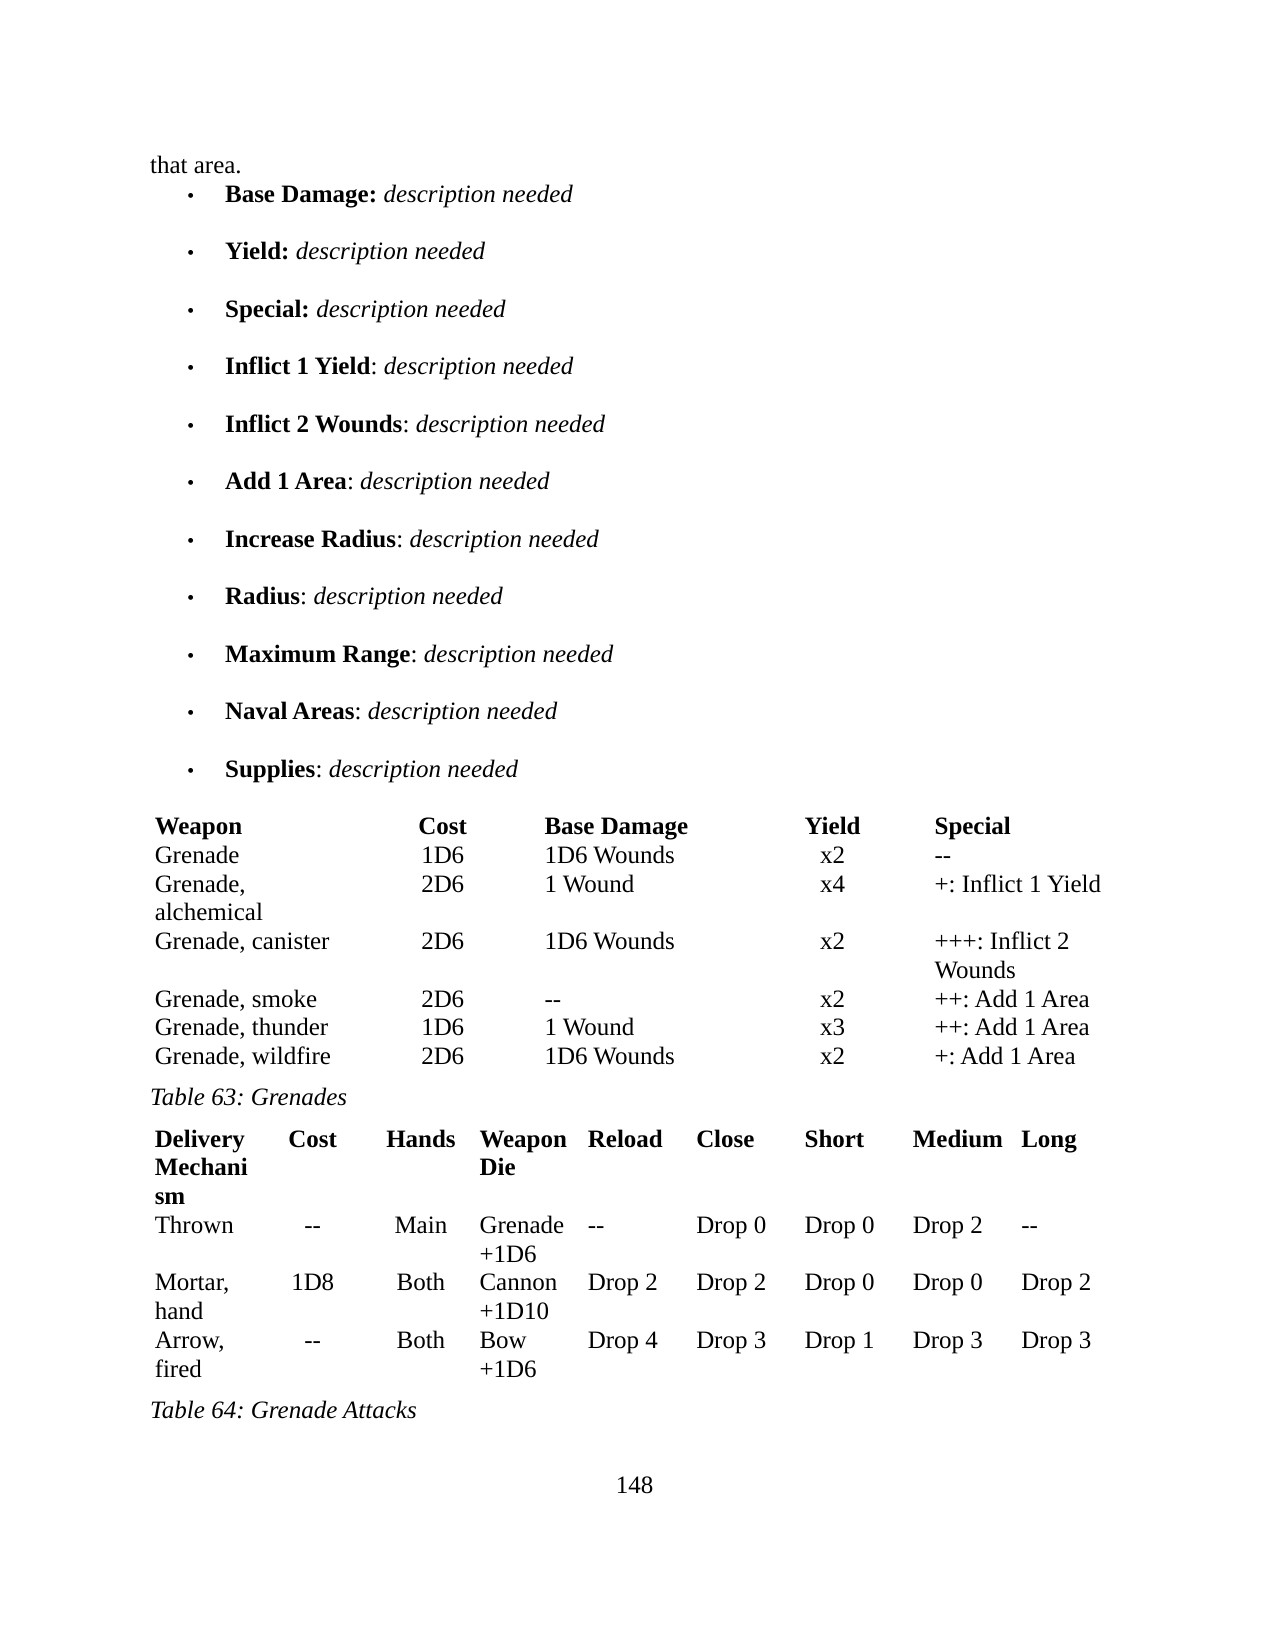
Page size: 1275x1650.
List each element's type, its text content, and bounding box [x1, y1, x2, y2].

table_cell +: Add 1 Area [930, 1041, 1125, 1070]
table_cell -- [258, 1325, 367, 1382]
table_header Short [800, 1124, 908, 1210]
list Inflict 1 Yield: description needed [187, 351, 1125, 409]
table_cell x3 [735, 1013, 930, 1041]
table_cell Thrown [150, 1210, 258, 1267]
table_cell Drop 1 [800, 1325, 908, 1382]
table_cell Bow +1D6 [475, 1325, 583, 1382]
table_cell 2D6 [345, 926, 540, 984]
table_cell 1D6 Wounds [540, 840, 735, 869]
table_header Cost [345, 811, 540, 840]
text Table 63: Grenades [150, 1082, 1125, 1111]
table_cell Both [367, 1268, 475, 1325]
table_cell Grenade [150, 840, 345, 869]
table_cell Drop 0 [692, 1210, 800, 1267]
list Maximum Range: description needed [187, 639, 1125, 696]
table_cell Drop 2 [583, 1268, 692, 1325]
table_cell Drop 3 [908, 1325, 1017, 1382]
table_cell Grenade, thunder [150, 1013, 345, 1041]
table_header Delivery Mechanism [150, 1124, 258, 1210]
table_cell 1D6 Wounds [540, 1041, 735, 1070]
table_cell Grenade, smoke [150, 984, 345, 1012]
table_cell -- [258, 1210, 367, 1267]
table_cell Drop 4 [583, 1325, 692, 1382]
table_cell 1D6 [345, 840, 540, 869]
table_cell Both [367, 1325, 475, 1382]
table_cell +: Inflict 1 Yield [930, 869, 1125, 926]
table_header Base Damage [540, 811, 735, 840]
table_cell Drop 0 [800, 1268, 908, 1325]
table_cell x2 [735, 1041, 930, 1070]
table_header Yield [735, 811, 930, 840]
table_cell ++: Add 1 Area [930, 984, 1125, 1012]
table_cell Main [367, 1210, 475, 1267]
table_cell Drop 3 [692, 1325, 800, 1382]
table_header Weapon Die [475, 1124, 583, 1210]
list Add 1 Area: description needed [187, 466, 1125, 524]
table_cell Grenade, wildfire [150, 1041, 345, 1070]
table_cell Arrow, fired [150, 1325, 258, 1382]
list Naval Areas: description needed [187, 696, 1125, 754]
table_cell 1 Wound [540, 869, 735, 926]
table_header Close [692, 1124, 800, 1210]
table_cell Cannon +1D10 [475, 1268, 583, 1325]
table_cell -- [540, 984, 735, 1012]
table_header Medium [908, 1124, 1017, 1210]
table_cell Mortar, hand [150, 1268, 258, 1325]
list Inflict 2 Wounds: description needed [187, 409, 1125, 466]
table_header Cost [258, 1124, 367, 1210]
table_cell 1 Wound [540, 1013, 735, 1041]
table_cell Grenade +1D6 [475, 1210, 583, 1267]
table_cell -- [1017, 1210, 1125, 1267]
table_cell Drop 2 [908, 1210, 1017, 1267]
table_cell 2D6 [345, 869, 540, 926]
table_cell Grenade, alchemical [150, 869, 345, 926]
table_header Special [930, 811, 1125, 840]
table_header Weapon [150, 811, 345, 840]
table_cell x2 [735, 926, 930, 984]
table_cell +++: Inflict 2 Wounds [930, 926, 1125, 984]
table_cell 2D6 [345, 984, 540, 1012]
table_cell Drop 2 [1017, 1268, 1125, 1325]
table_cell Drop 0 [908, 1268, 1017, 1325]
table_cell Drop 3 [1017, 1325, 1125, 1382]
table_header Long [1017, 1124, 1125, 1210]
list Radius: description needed [187, 581, 1125, 639]
table_cell Grenade, canister [150, 926, 345, 984]
list Increase Radius: description needed [187, 524, 1125, 581]
list Yield: description needed [187, 236, 1125, 294]
table_cell -- [930, 840, 1125, 869]
list Special: description needed [187, 294, 1125, 351]
table_cell 1D8 [258, 1268, 367, 1325]
table_cell ++: Add 1 Area [930, 1013, 1125, 1041]
text Table 64: Grenade Attacks [150, 1395, 1125, 1424]
table_cell x4 [735, 869, 930, 926]
list Base Damage: description needed [187, 179, 1125, 236]
table_cell -- [583, 1210, 692, 1267]
text that area. [150, 150, 1125, 179]
table_cell x2 [735, 840, 930, 869]
table_cell x2 [735, 984, 930, 1012]
table_cell 1D6 Wounds [540, 926, 735, 984]
table_header Reload [583, 1124, 692, 1210]
table_cell 1D6 [345, 1013, 540, 1041]
table_cell Drop 2 [692, 1268, 800, 1325]
list Supplies: description needed [187, 754, 1125, 811]
table_header Hands [367, 1124, 475, 1210]
table_cell 2D6 [345, 1041, 540, 1070]
table_cell Drop 0 [800, 1210, 908, 1267]
